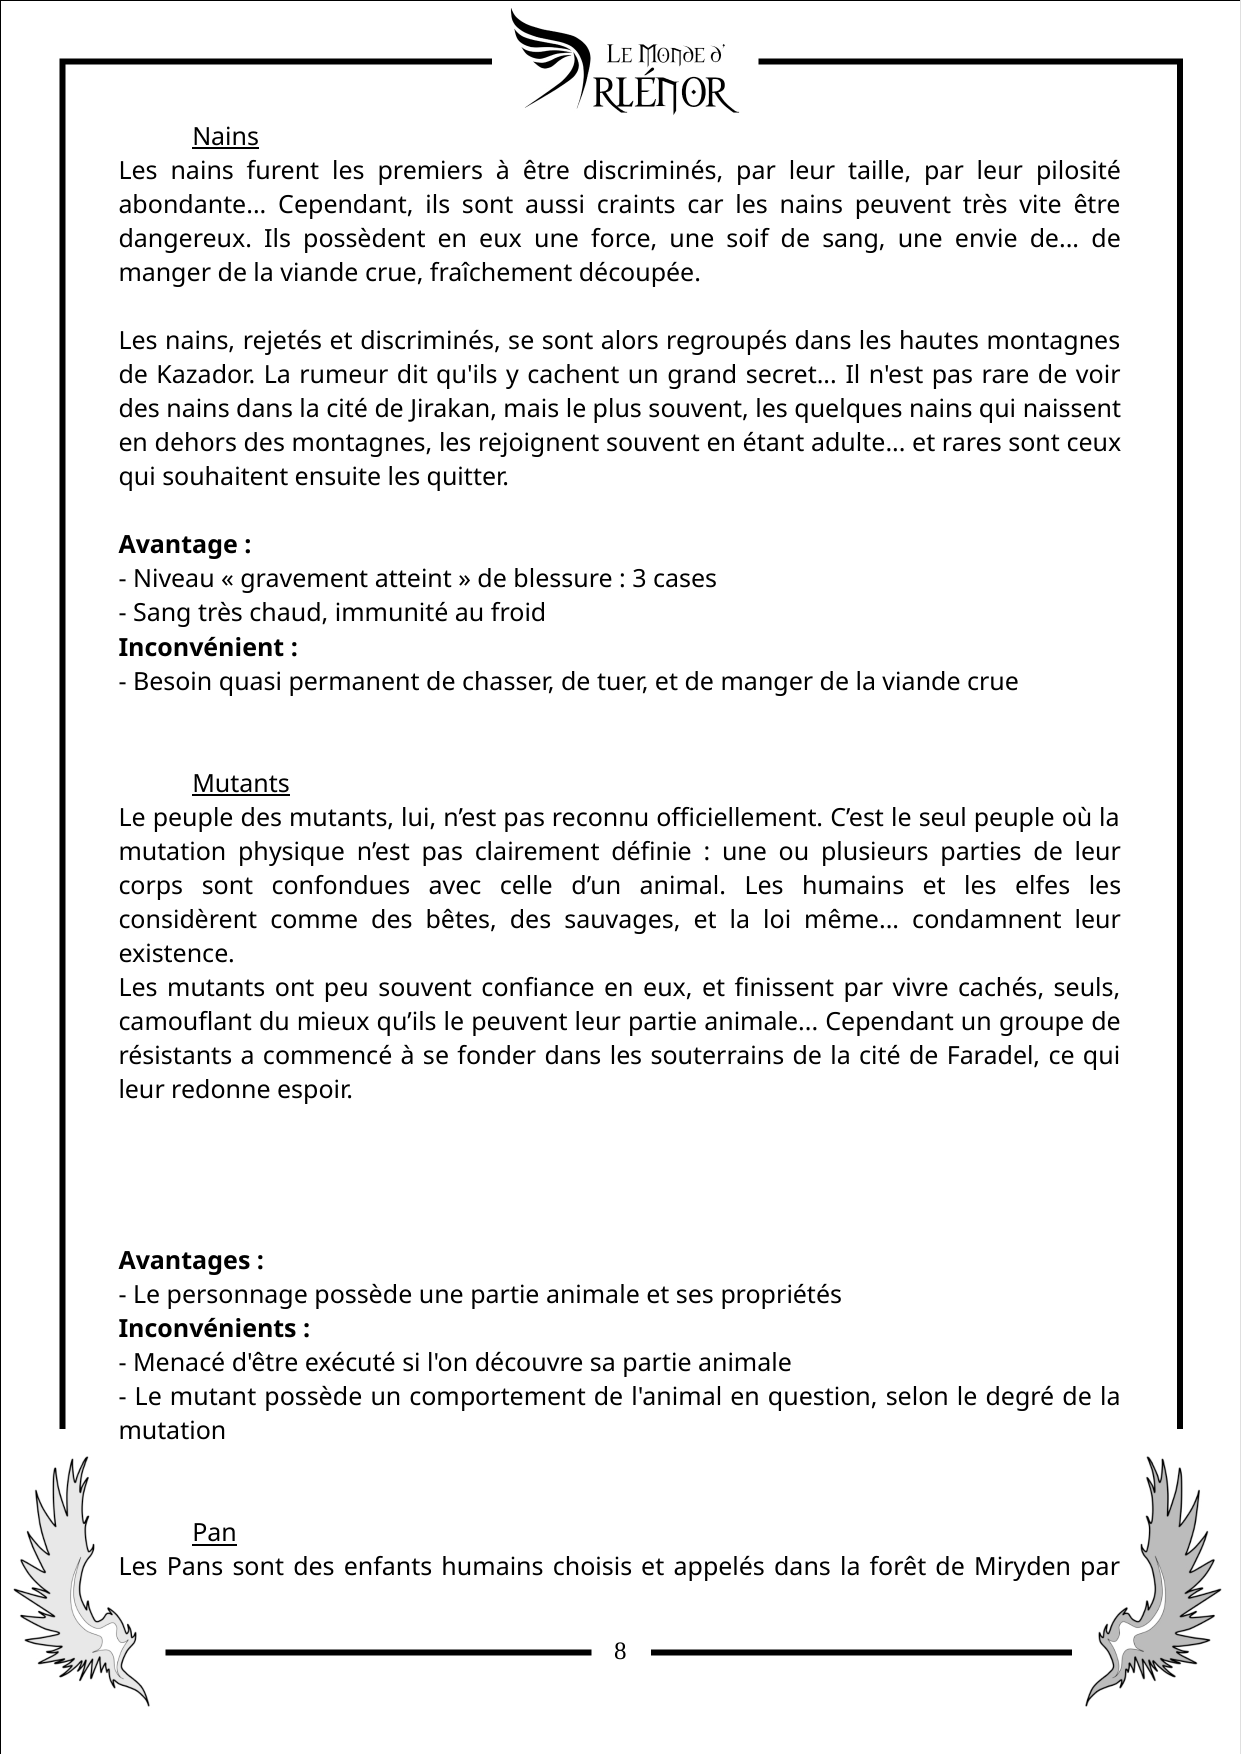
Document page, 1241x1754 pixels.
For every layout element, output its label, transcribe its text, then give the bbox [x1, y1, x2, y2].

text Les mutants ont peu souvent confiance en eux, et finissent par vivre cachés, seuls, camouflant du mieux qu’ils le peuvent leur partie animale... Cependant un groupe de résistants a commencé à se fonder dans les souterrains de la cité de Faradel, ce qui leur redonne espoir. [118, 970, 1122, 1106]
text Les nains, rejetés et discriminés, se sont alors regroupés dans les hautes montagnes de Kazador. La rumeur dit qu'ils y cachent un grand secret... Il n'est pas rare de voir des nains dans la cité de Jirakan, mais le plus souvent, les quelques nains qui naissent en dehors des montagnes, les rejoignent souvent en étant adulte... et rares sont ceux qui souhaitent ensuite les quitter. [118, 323, 1122, 493]
text Inconvénient : [118, 629, 1122, 663]
text Avantages : [118, 1242, 1122, 1276]
text Le peuple des mutants, lui, n’est pas reconnu officiellement. C’est le seul peuple où la mutation physique n’est pas clairement définie : une ou plusieurs parties de leur corps sont confondues avec celle d’un animal. Les humains et les elfes les considèrent comme des bêtes, des sauvages, et la loi même... condamnent leur existence. [118, 799, 1122, 970]
text Les nains furent les premiers à être discriminés, par leur taille, par leur pilosité abondante... Cependant, ils sont aussi craints car les nains peuvent très vite être dangereux. Ils possèdent en eux une force, une soif de sang, une envie de... de manger de la viande crue, fraîchement découpée. [118, 152, 1122, 288]
text - Besoin quasi permanent de chasser, de tuer, et de manger de la viande crue [118, 663, 1122, 697]
picture [1, 1, 1240, 1754]
text - Sang très chaud, immunité au froid [118, 595, 1122, 629]
text - Menacé d'être exécuté si l'on découvre sa partie animale [118, 1344, 1122, 1378]
text Avantage : [118, 527, 1122, 561]
text Nains [118, 118, 1122, 152]
text - Le personnage possède une partie animale et ses propriétés [118, 1276, 1122, 1310]
text - Le mutant possède un comportement de l'animal en question, selon le degré de la mutation [118, 1378, 1122, 1447]
text Inconvénients : [118, 1310, 1122, 1344]
text Mutants [118, 765, 1122, 799]
text Les Pans sont des enfants humains choisis et appelés dans la forêt de Miryden par [118, 1549, 1122, 1583]
text - Niveau « gravement atteint » de blessure : 3 cases [118, 561, 1122, 595]
text Pan [118, 1515, 1122, 1549]
